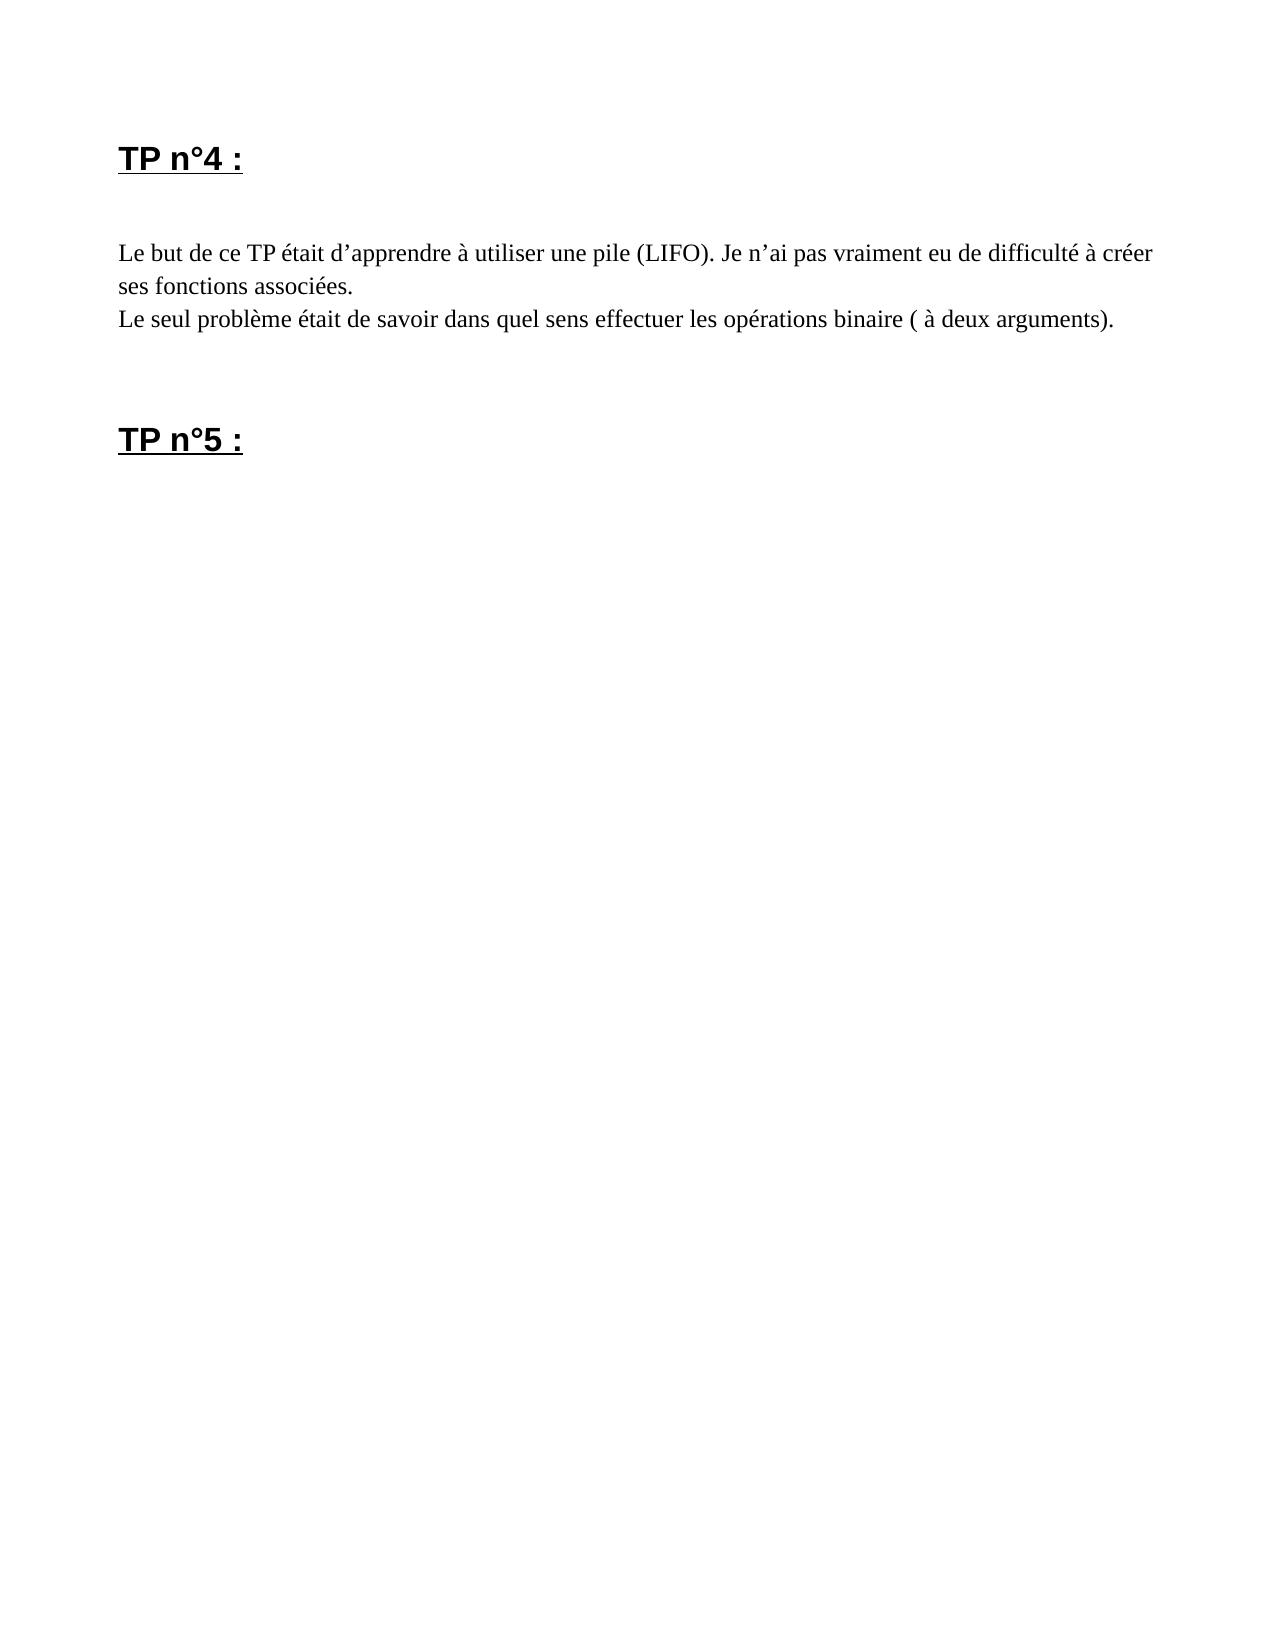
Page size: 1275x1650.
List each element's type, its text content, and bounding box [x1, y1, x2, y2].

text Le but de ce TP était d’apprendre à utiliser une pile (LIFO). Je n’ai pas vraiment eu de difficulté à créer ses fonctions associées. Le seul problème était de savoir dans quel sens effectuer les opérations binaire ( à deux arguments). [118, 238, 1157, 332]
subtitle TP n°5 : [118, 420, 1157, 458]
subtitle TP n°4 : [118, 139, 1157, 178]
